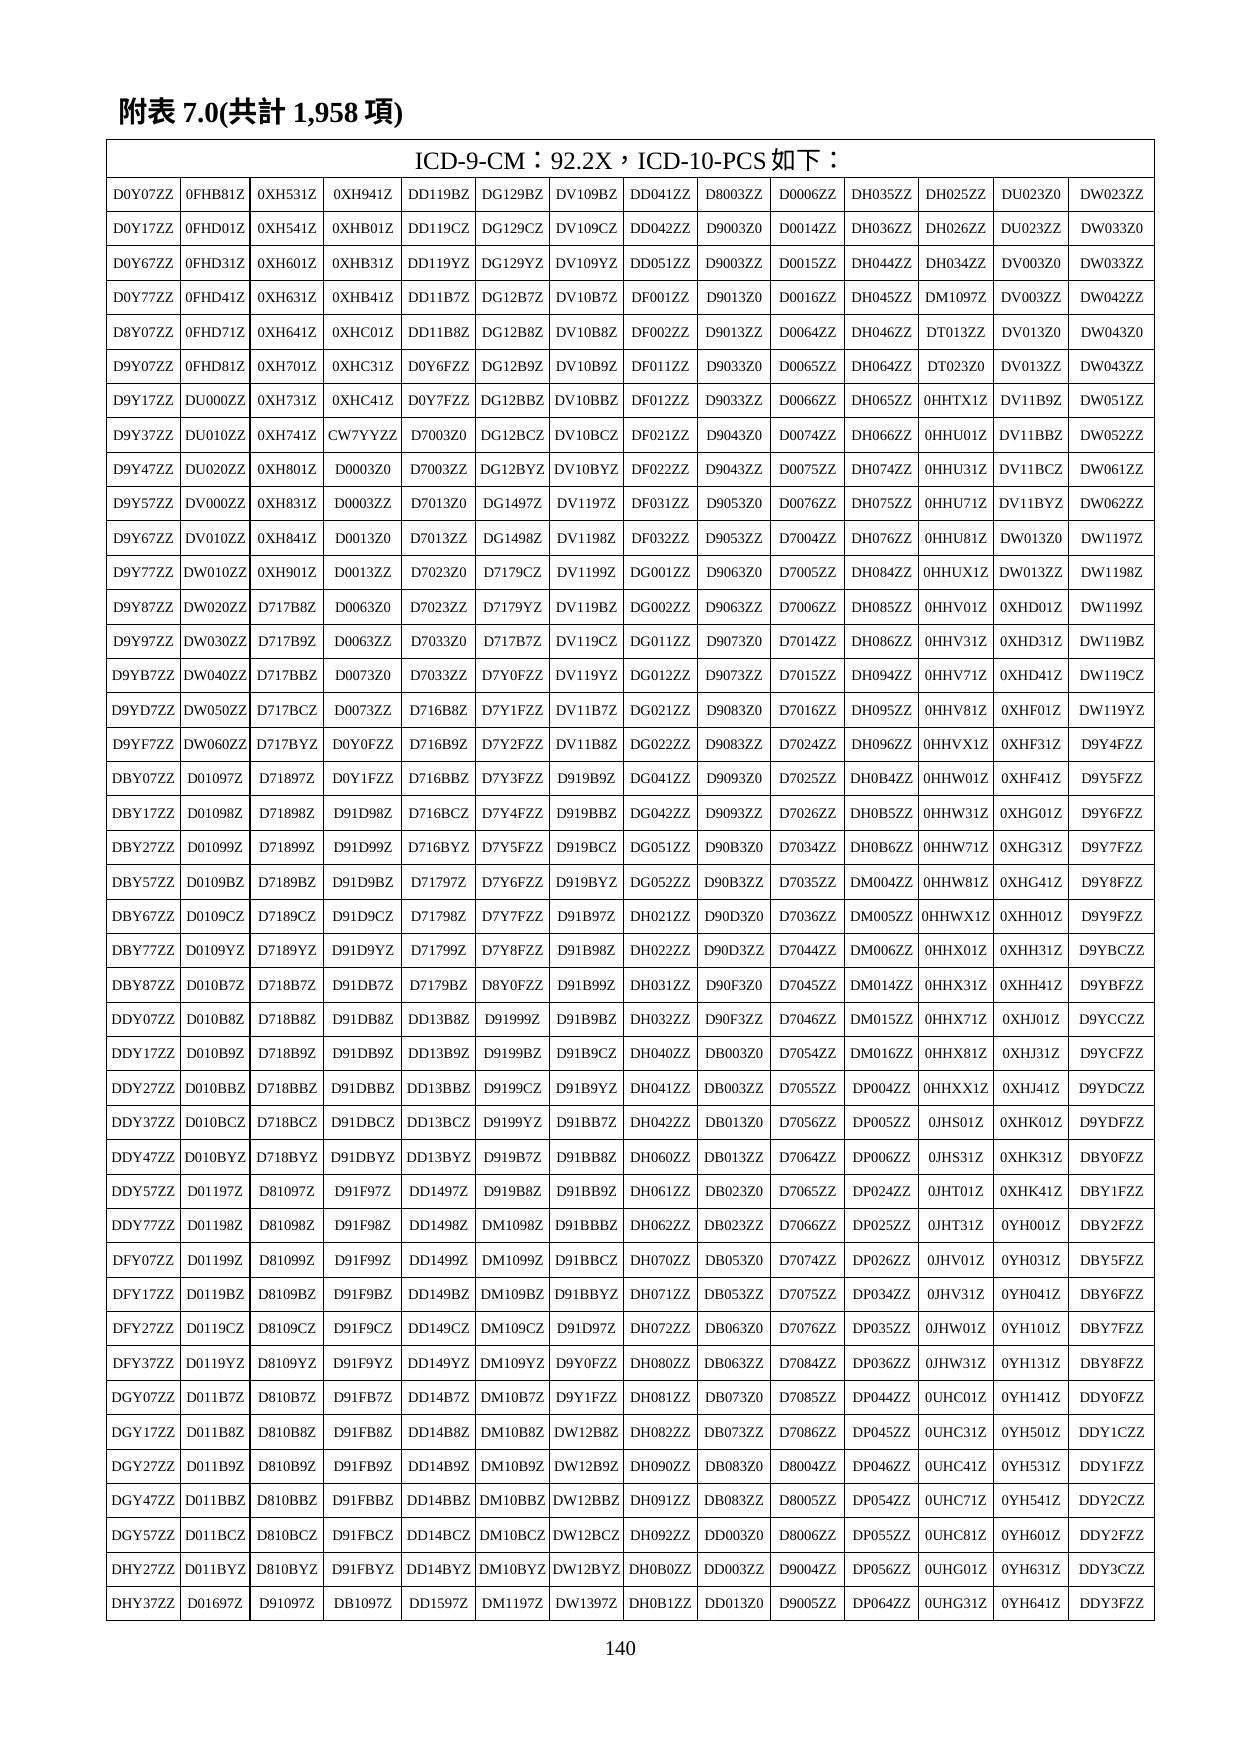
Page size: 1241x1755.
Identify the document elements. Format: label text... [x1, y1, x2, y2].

table_cell DP044ZZ [845, 1381, 918, 1414]
table_cell 0HHV31Z [919, 625, 993, 658]
table_cell 0FHD71Z [181, 315, 249, 348]
table_cell DD13B8Z [402, 1003, 475, 1036]
table_cell D7036ZZ [771, 900, 844, 933]
table_cell DP004ZZ [845, 1071, 918, 1105]
table_cell DG12BCZ [476, 418, 549, 452]
table_cell DP046ZZ [845, 1450, 918, 1483]
table_cell D91F97Z [324, 1175, 401, 1208]
table_cell D9073Z0 [698, 625, 770, 658]
table_cell D7Y4FZZ [476, 796, 549, 830]
table_cell DV10BBZ [550, 384, 623, 417]
table_cell DB063ZZ [698, 1346, 770, 1380]
table_cell D91B99Z [550, 968, 623, 1002]
table_cell DW119YZ [1069, 693, 1154, 727]
table_cell DH075ZZ [845, 487, 918, 520]
table_cell D91DB9Z [324, 1037, 401, 1070]
table_cell 0HHUX1Z [919, 556, 993, 589]
table_cell DW051ZZ [1069, 384, 1154, 417]
table_cell D7189BZ [251, 865, 323, 898]
table_cell DB013ZZ [698, 1140, 770, 1173]
table_header ICD-9-CM：92.2X，ICD-10-PCS如下： [107, 140, 1154, 177]
table_cell 0XHF01Z [994, 693, 1068, 727]
table_cell D7026ZZ [771, 796, 844, 830]
table_cell D9Y37ZZ [107, 418, 180, 452]
table_cell DH066ZZ [845, 418, 918, 452]
table_cell D91F9BZ [324, 1278, 401, 1311]
table_cell DD14BCZ [402, 1518, 475, 1552]
table_cell DD14B7Z [402, 1381, 475, 1414]
table_cell D90B3ZZ [698, 865, 770, 898]
table_cell DH061ZZ [624, 1175, 697, 1208]
table_cell D91BB8Z [550, 1140, 623, 1173]
table_cell DW060ZZ [181, 728, 249, 761]
table_cell 0XHJ31Z [994, 1037, 1068, 1070]
table_cell DDY57ZZ [107, 1175, 180, 1208]
table_cell DH080ZZ [624, 1346, 697, 1380]
table_cell D7Y7FZZ [476, 900, 549, 933]
table_cell D919B9Z [550, 762, 623, 795]
table_cell DF032ZZ [624, 521, 697, 555]
table_cell DV1197Z [550, 487, 623, 520]
table_cell DD14BBZ [402, 1484, 475, 1517]
table_cell DH095ZZ [845, 693, 918, 727]
table_cell 0FHD01Z [181, 212, 249, 245]
table_cell DFY27ZZ [107, 1312, 180, 1345]
table_cell DV11B9Z [994, 384, 1068, 417]
table_cell D011BBZ [181, 1484, 249, 1517]
table_cell DP024ZZ [845, 1175, 918, 1208]
table_cell D717BBZ [251, 659, 323, 692]
table_cell 0JHT31Z [919, 1209, 993, 1242]
table_cell D716BYZ [402, 831, 475, 864]
table_cell D7075ZZ [771, 1278, 844, 1311]
table_cell DW061ZZ [1069, 453, 1154, 486]
table_cell DH040ZZ [624, 1037, 697, 1070]
table_cell D9Y1FZZ [550, 1381, 623, 1414]
table_cell D7Y2FZZ [476, 728, 549, 761]
table_cell DF011ZZ [624, 350, 697, 383]
table_cell DW010ZZ [181, 556, 249, 589]
table_cell D91DBYZ [324, 1140, 401, 1173]
table_cell DM109BZ [476, 1278, 549, 1311]
table_cell D91FBYZ [324, 1553, 401, 1586]
table_cell D716BCZ [402, 796, 475, 830]
table_cell 0JHW01Z [919, 1312, 993, 1345]
table_cell D0014ZZ [771, 212, 844, 245]
table_cell D810B7Z [251, 1381, 323, 1414]
table_cell D7Y5FZZ [476, 831, 549, 864]
table_cell DH025ZZ [919, 178, 993, 211]
table_cell D01198Z [181, 1209, 249, 1242]
table_cell D9033Z0 [698, 350, 770, 383]
table_cell DM10BCZ [476, 1518, 549, 1552]
table_cell DP026ZZ [845, 1243, 918, 1277]
table_cell D91FB7Z [324, 1381, 401, 1414]
table_cell DT023Z0 [919, 350, 993, 383]
table_cell DD1597Z [402, 1587, 475, 1620]
table_cell D91B98Z [550, 934, 623, 967]
table_cell DH0B4ZZ [845, 762, 918, 795]
table_cell DD119YZ [402, 246, 475, 280]
table_cell D9053Z0 [698, 487, 770, 520]
table_cell D91D9YZ [324, 934, 401, 967]
table_cell D718BBZ [251, 1071, 323, 1105]
table_cell D90D3ZZ [698, 934, 770, 967]
table_cell DU010ZZ [181, 418, 249, 452]
table_cell DM1097Z [919, 281, 993, 314]
table_cell DB053ZZ [698, 1278, 770, 1311]
table_cell DG022ZZ [624, 728, 697, 761]
table_cell D011BCZ [181, 1518, 249, 1552]
table_cell DH032ZZ [624, 1003, 697, 1036]
table_cell D7Y0FZZ [476, 659, 549, 692]
table_cell DV11B7Z [550, 693, 623, 727]
table_cell D9Y4FZZ [1069, 728, 1154, 761]
table_cell D7066ZZ [771, 1209, 844, 1242]
table_cell D91F9CZ [324, 1312, 401, 1345]
table_cell DBY67ZZ [107, 900, 180, 933]
table_cell 0JHW31Z [919, 1346, 993, 1380]
table_cell D7015ZZ [771, 659, 844, 692]
table_cell D0Y1FZZ [324, 762, 401, 795]
table_cell DW023ZZ [1069, 178, 1154, 211]
table_cell D91B9YZ [550, 1071, 623, 1105]
table_cell DM006ZZ [845, 934, 918, 967]
table_cell DD003ZZ [698, 1553, 770, 1586]
table_cell D716B9Z [402, 728, 475, 761]
table_cell DW1397Z [550, 1587, 623, 1620]
table_cell D0Y07ZZ [107, 178, 180, 211]
table_cell 0XH941Z [324, 178, 401, 211]
table_cell DBY27ZZ [107, 831, 180, 864]
table_cell DD1497Z [402, 1175, 475, 1208]
table_cell D919BBZ [550, 796, 623, 830]
table_cell D7013ZZ [402, 521, 475, 555]
table_cell DD13BCZ [402, 1106, 475, 1139]
table_cell DDY3FZZ [1069, 1587, 1154, 1620]
table_cell DGY57ZZ [107, 1518, 180, 1552]
table_cell 0HHX31Z [919, 968, 993, 1002]
table_cell DD051ZZ [624, 246, 697, 280]
table_cell DG1498Z [476, 521, 549, 555]
table_cell DH064ZZ [845, 350, 918, 383]
table_cell DH046ZZ [845, 315, 918, 348]
table_cell 0XHF41Z [994, 762, 1068, 795]
table_cell DH0B0ZZ [624, 1553, 697, 1586]
table_cell D7Y6FZZ [476, 865, 549, 898]
table_cell D718BCZ [251, 1106, 323, 1139]
table_cell D7045ZZ [771, 968, 844, 1002]
table_cell DBY5FZZ [1069, 1243, 1154, 1277]
table_cell DB003Z0 [698, 1037, 770, 1070]
table_cell D0013ZZ [324, 556, 401, 589]
table_cell 0UHC31Z [919, 1415, 993, 1448]
table_cell D7179YZ [476, 590, 549, 623]
table_cell D01697Z [181, 1587, 249, 1620]
table_cell DG021ZZ [624, 693, 697, 727]
table_cell D7035ZZ [771, 865, 844, 898]
table_cell DW1198Z [1069, 556, 1154, 589]
table_cell D9YB7ZZ [107, 659, 180, 692]
table_cell DDY07ZZ [107, 1003, 180, 1036]
table_cell DGY07ZZ [107, 1381, 180, 1414]
table_cell D7064ZZ [771, 1140, 844, 1173]
table_cell DP005ZZ [845, 1106, 918, 1139]
table_cell D9YCFZZ [1069, 1037, 1154, 1070]
table_cell D9YCCZZ [1069, 1003, 1154, 1036]
table_cell DH070ZZ [624, 1243, 697, 1277]
table_cell D90D3Z0 [698, 900, 770, 933]
table_cell DH026ZZ [919, 212, 993, 245]
table_cell DH084ZZ [845, 556, 918, 589]
table_cell DV109CZ [550, 212, 623, 245]
text 附表7.0(共計1,958項) [118, 89, 1122, 131]
table_cell DP045ZZ [845, 1415, 918, 1448]
table_cell DG052ZZ [624, 865, 697, 898]
table_cell DW050ZZ [181, 693, 249, 727]
table_cell DD119CZ [402, 212, 475, 245]
table_cell D011BYZ [181, 1553, 249, 1586]
table_cell 0XHC31Z [324, 350, 401, 383]
table_cell D0016ZZ [771, 281, 844, 314]
table_cell DBY1FZZ [1069, 1175, 1154, 1208]
table_cell DDY27ZZ [107, 1071, 180, 1105]
table_cell DD11B7Z [402, 281, 475, 314]
table_cell DW12B8Z [550, 1415, 623, 1448]
table_cell DH031ZZ [624, 968, 697, 1002]
table_cell DDY17ZZ [107, 1037, 180, 1070]
table_cell DG12BYZ [476, 453, 549, 486]
table_cell D8109BZ [251, 1278, 323, 1311]
table_cell D9053ZZ [698, 521, 770, 555]
table_cell D9013ZZ [698, 315, 770, 348]
table_cell DW1199Z [1069, 590, 1154, 623]
table_cell D9Y97ZZ [107, 625, 180, 658]
table_cell D90F3Z0 [698, 968, 770, 1002]
table_cell 0HHW01Z [919, 762, 993, 795]
table_cell D8006ZZ [771, 1518, 844, 1552]
table_cell DG011ZZ [624, 625, 697, 658]
table_cell DH065ZZ [845, 384, 918, 417]
table_cell 0XHJ41Z [994, 1071, 1068, 1105]
table_cell DV013Z0 [994, 315, 1068, 348]
table_cell D7023ZZ [402, 590, 475, 623]
table_cell 0XHG31Z [994, 831, 1068, 864]
table_cell D7179BZ [402, 968, 475, 1002]
table_cell D9YBCZZ [1069, 934, 1154, 967]
table_cell DV119YZ [550, 659, 623, 692]
table_cell D7023Z0 [402, 556, 475, 589]
table_cell 0FHB81Z [181, 178, 249, 211]
table_cell 0YH541Z [994, 1484, 1068, 1517]
table_cell D8005ZZ [771, 1484, 844, 1517]
table_cell DG129YZ [476, 246, 549, 280]
table_cell 0XH531Z [251, 178, 323, 211]
table_cell DP006ZZ [845, 1140, 918, 1173]
table_cell DW119BZ [1069, 625, 1154, 658]
table_cell DH062ZZ [624, 1209, 697, 1242]
table_cell DH044ZZ [845, 246, 918, 280]
table_cell D9199BZ [476, 1037, 549, 1070]
table_cell 0FHD81Z [181, 350, 249, 383]
table_cell D919BCZ [550, 831, 623, 864]
table_cell DW12BBZ [550, 1484, 623, 1517]
table_cell D91BBBZ [550, 1209, 623, 1242]
table_cell D7054ZZ [771, 1037, 844, 1070]
table_cell DW12BYZ [550, 1553, 623, 1586]
table_cell D7016ZZ [771, 693, 844, 727]
table_cell 0XHJ01Z [994, 1003, 1068, 1036]
table_cell D010BCZ [181, 1106, 249, 1139]
table_cell DP036ZZ [845, 1346, 918, 1380]
table_cell D810BBZ [251, 1484, 323, 1517]
table_cell DB053Z0 [698, 1243, 770, 1277]
table_cell D7003ZZ [402, 453, 475, 486]
table_cell 0UHG01Z [919, 1553, 993, 1586]
table_cell D010B9Z [181, 1037, 249, 1070]
table_cell DF021ZZ [624, 418, 697, 452]
table_cell DDY1CZZ [1069, 1415, 1154, 1448]
table_cell DH0B1ZZ [624, 1587, 697, 1620]
table_cell D9Y57ZZ [107, 487, 180, 520]
table_cell D0109YZ [181, 934, 249, 967]
table_cell D91F99Z [324, 1243, 401, 1277]
table_cell DM015ZZ [845, 1003, 918, 1036]
table_cell D9YDFZZ [1069, 1106, 1154, 1139]
table_cell D91DB7Z [324, 968, 401, 1002]
table_cell 0XH841Z [251, 521, 323, 555]
table_cell DD003Z0 [698, 1518, 770, 1552]
table_cell D91FBBZ [324, 1484, 401, 1517]
table_cell DD149CZ [402, 1312, 475, 1345]
table_cell DV10B7Z [550, 281, 623, 314]
table_cell DG012ZZ [624, 659, 697, 692]
table_cell DBY77ZZ [107, 934, 180, 967]
table_cell D01197Z [181, 1175, 249, 1208]
table_cell 0XH631Z [251, 281, 323, 314]
table_cell DH094ZZ [845, 659, 918, 692]
table_cell D9063ZZ [698, 590, 770, 623]
table_cell 0YH101Z [994, 1312, 1068, 1345]
table_cell DW062ZZ [1069, 487, 1154, 520]
table_cell 0FHD31Z [181, 246, 249, 280]
table_cell D0Y6FZZ [402, 350, 475, 383]
table_cell D91FB9Z [324, 1450, 401, 1483]
table_cell DGY47ZZ [107, 1484, 180, 1517]
table_cell D919B7Z [476, 1140, 549, 1173]
table_cell D7076ZZ [771, 1312, 844, 1345]
table_cell D8Y07ZZ [107, 315, 180, 348]
table_cell D91B9CZ [550, 1037, 623, 1070]
table_cell D81098Z [251, 1209, 323, 1242]
table_cell DGY17ZZ [107, 1415, 180, 1448]
table_cell DV000ZZ [181, 487, 249, 520]
table_cell DH041ZZ [624, 1071, 697, 1105]
table_cell DW013Z0 [994, 521, 1068, 555]
table_cell D7014ZZ [771, 625, 844, 658]
table_cell DP034ZZ [845, 1278, 918, 1311]
table_cell 0UHC01Z [919, 1381, 993, 1414]
table_cell D0Y67ZZ [107, 246, 180, 280]
table_cell 0JHS31Z [919, 1140, 993, 1173]
table_cell D9073ZZ [698, 659, 770, 692]
table_cell D716B8Z [402, 693, 475, 727]
table_cell 0XHD31Z [994, 625, 1068, 658]
table_cell 0FHD41Z [181, 281, 249, 314]
table_cell D91097Z [251, 1587, 323, 1620]
table_cell DDY0FZZ [1069, 1381, 1154, 1414]
table_cell D7046ZZ [771, 1003, 844, 1036]
table_cell DV10BYZ [550, 453, 623, 486]
table_cell DV003Z0 [994, 246, 1068, 280]
table_cell DM10B7Z [476, 1381, 549, 1414]
table_cell DV10B8Z [550, 315, 623, 348]
table_cell 0YH531Z [994, 1450, 1068, 1483]
table_cell DW040ZZ [181, 659, 249, 692]
table_cell DM1099Z [476, 1243, 549, 1277]
table_cell 0HHTX1Z [919, 384, 993, 417]
table_cell DM10BYZ [476, 1553, 549, 1586]
table_cell 0HHU81Z [919, 521, 993, 555]
table_cell D01099Z [181, 831, 249, 864]
table_cell D7013Z0 [402, 487, 475, 520]
table_cell D9YD7ZZ [107, 693, 180, 727]
table_cell DDY2CZZ [1069, 1484, 1154, 1517]
table_cell DB013Z0 [698, 1106, 770, 1139]
table_cell D717B7Z [476, 625, 549, 658]
table_cell D81097Z [251, 1175, 323, 1208]
table_cell 0XHD41Z [994, 659, 1068, 692]
table_cell D0119CZ [181, 1312, 249, 1345]
table_cell D7Y1FZZ [476, 693, 549, 727]
table_cell DD14BYZ [402, 1553, 475, 1586]
table_cell DM10B8Z [476, 1415, 549, 1448]
table_cell D010B8Z [181, 1003, 249, 1036]
table_cell DD13B9Z [402, 1037, 475, 1070]
table_cell DH072ZZ [624, 1312, 697, 1345]
table_cell DFY17ZZ [107, 1278, 180, 1311]
table_cell 0XH901Z [251, 556, 323, 589]
table_cell D919B8Z [476, 1175, 549, 1208]
table_cell D71798Z [402, 900, 475, 933]
table_cell D8Y0FZZ [476, 968, 549, 1002]
table_cell DG12B7Z [476, 281, 549, 314]
table_cell D010BBZ [181, 1071, 249, 1105]
table_cell DU023ZZ [994, 212, 1068, 245]
table_cell D0006ZZ [771, 178, 844, 211]
table_cell DH071ZZ [624, 1278, 697, 1311]
table_cell DW043ZZ [1069, 350, 1154, 383]
table_cell D91BBCZ [550, 1243, 623, 1277]
table_cell D810B9Z [251, 1450, 323, 1483]
table_cell DU020ZZ [181, 453, 249, 486]
table_cell DP025ZZ [845, 1209, 918, 1242]
table_cell DH090ZZ [624, 1450, 697, 1483]
table_cell DV1198Z [550, 521, 623, 555]
table_cell D9093Z0 [698, 762, 770, 795]
table_cell D0003Z0 [324, 453, 401, 486]
table_cell D9003Z0 [698, 212, 770, 245]
table_cell DV1199Z [550, 556, 623, 589]
table_cell D91FB8Z [324, 1415, 401, 1448]
table_cell DW12B9Z [550, 1450, 623, 1483]
table_cell D0015ZZ [771, 246, 844, 280]
table_cell CW7YYZZ [324, 418, 401, 452]
table_cell D717BCZ [251, 693, 323, 727]
table_cell 0HHW81Z [919, 865, 993, 898]
table_cell D71898Z [251, 796, 323, 830]
table_cell D9Y5FZZ [1069, 762, 1154, 795]
table_cell 0HHV01Z [919, 590, 993, 623]
table_cell DBY7FZZ [1069, 1312, 1154, 1345]
table_cell 0XH601Z [251, 246, 323, 280]
table_cell D91BB7Z [550, 1106, 623, 1139]
table_cell D7033ZZ [402, 659, 475, 692]
table_cell DM1098Z [476, 1209, 549, 1242]
table_cell DV10B9Z [550, 350, 623, 383]
table_cell DW020ZZ [181, 590, 249, 623]
table_cell DB073Z0 [698, 1381, 770, 1414]
table_cell DB063Z0 [698, 1312, 770, 1345]
table_cell 0YH041Z [994, 1278, 1068, 1311]
table_cell D7024ZZ [771, 728, 844, 761]
table_cell D0013Z0 [324, 521, 401, 555]
table_cell 0XHK41Z [994, 1175, 1068, 1208]
table_cell 0XHF31Z [994, 728, 1068, 761]
table_cell DH081ZZ [624, 1381, 697, 1414]
table_cell DBY8FZZ [1069, 1346, 1154, 1380]
table_cell D8109YZ [251, 1346, 323, 1380]
table_cell DDY3CZZ [1069, 1553, 1154, 1586]
table_cell D7189CZ [251, 900, 323, 933]
table_cell D0Y7FZZ [402, 384, 475, 417]
table_cell D9Y47ZZ [107, 453, 180, 486]
table_cell DW013ZZ [994, 556, 1068, 589]
table_cell 0XHK31Z [994, 1140, 1068, 1173]
table_cell DH036ZZ [845, 212, 918, 245]
table_cell DV013ZZ [994, 350, 1068, 383]
table_cell 0HHU71Z [919, 487, 993, 520]
table_cell D8109CZ [251, 1312, 323, 1345]
table_cell D0073ZZ [324, 693, 401, 727]
table_cell D7Y8FZZ [476, 934, 549, 967]
table_cell 0JHS01Z [919, 1106, 993, 1139]
table_cell DH092ZZ [624, 1518, 697, 1552]
table_cell DH045ZZ [845, 281, 918, 314]
table_cell D7085ZZ [771, 1381, 844, 1414]
table_cell D7084ZZ [771, 1346, 844, 1380]
table_cell D717BYZ [251, 728, 323, 761]
table_cell D8004ZZ [771, 1450, 844, 1483]
table_cell 0XH641Z [251, 315, 323, 348]
table_cell DD013Z0 [698, 1587, 770, 1620]
table_cell 0XHC01Z [324, 315, 401, 348]
table_cell DH091ZZ [624, 1484, 697, 1517]
table_cell DH082ZZ [624, 1415, 697, 1448]
table_cell DFY07ZZ [107, 1243, 180, 1277]
table_cell D810BYZ [251, 1553, 323, 1586]
table_cell DG12B9Z [476, 350, 549, 383]
table_cell D0119BZ [181, 1278, 249, 1311]
table_cell DBY87ZZ [107, 968, 180, 1002]
table_cell DD119BZ [402, 178, 475, 211]
table_cell DD1498Z [402, 1209, 475, 1242]
table_cell DG001ZZ [624, 556, 697, 589]
table_cell DHY37ZZ [107, 1587, 180, 1620]
table_cell DD14B8Z [402, 1415, 475, 1448]
table_cell DG042ZZ [624, 796, 697, 830]
table_cell DW033ZZ [1069, 246, 1154, 280]
table_cell D91BB9Z [550, 1175, 623, 1208]
table_cell DD041ZZ [624, 178, 697, 211]
table_cell D9YF7ZZ [107, 728, 180, 761]
table_cell DW042ZZ [1069, 281, 1154, 314]
table_cell D7044ZZ [771, 934, 844, 967]
table_cell DG051ZZ [624, 831, 697, 864]
table_cell DH034ZZ [919, 246, 993, 280]
table_cell D91D99Z [324, 831, 401, 864]
table_cell DT013ZZ [919, 315, 993, 348]
table_cell 0HHW31Z [919, 796, 993, 830]
table_cell DW033Z0 [1069, 212, 1154, 245]
table_cell D0Y77ZZ [107, 281, 180, 314]
table_cell DBY0FZZ [1069, 1140, 1154, 1173]
table_cell D91BBYZ [550, 1278, 623, 1311]
table_cell DV003ZZ [994, 281, 1068, 314]
table_cell 0XHH01Z [994, 900, 1068, 933]
table_cell 0XHB01Z [324, 212, 401, 245]
table_cell 0YH031Z [994, 1243, 1068, 1277]
table_cell D91DBCZ [324, 1106, 401, 1139]
table_cell D7065ZZ [771, 1175, 844, 1208]
table_cell D9Y7FZZ [1069, 831, 1154, 864]
table_cell DDY37ZZ [107, 1106, 180, 1139]
table_cell DU000ZZ [181, 384, 249, 417]
table_cell DG129BZ [476, 178, 549, 211]
table_cell DH086ZZ [845, 625, 918, 658]
table_cell DM109CZ [476, 1312, 549, 1345]
table_cell D91F9YZ [324, 1346, 401, 1380]
table_cell D9033ZZ [698, 384, 770, 417]
table_cell 0XH731Z [251, 384, 323, 417]
table_cell DB073ZZ [698, 1415, 770, 1448]
table_cell DG041ZZ [624, 762, 697, 795]
table_cell 0XHH41Z [994, 968, 1068, 1002]
table_cell DV11B8Z [550, 728, 623, 761]
table_cell D0063ZZ [324, 625, 401, 658]
table_cell D0074ZZ [771, 418, 844, 452]
table_cell DV109YZ [550, 246, 623, 280]
table_cell D9Y6FZZ [1069, 796, 1154, 830]
table_cell D011B7Z [181, 1381, 249, 1414]
table_cell D9Y87ZZ [107, 590, 180, 623]
table_cell D91F98Z [324, 1209, 401, 1242]
table_cell D91D9BZ [324, 865, 401, 898]
table_cell D0Y17ZZ [107, 212, 180, 245]
table_cell D810B8Z [251, 1415, 323, 1448]
table_cell 0YH141Z [994, 1381, 1068, 1414]
table_cell DW052ZZ [1069, 418, 1154, 452]
table_cell D71897Z [251, 762, 323, 795]
table_cell 0HHWX1Z [919, 900, 993, 933]
table_cell DH0B5ZZ [845, 796, 918, 830]
table_cell DV11BBZ [994, 418, 1068, 452]
table_cell DW119CZ [1069, 659, 1154, 692]
table_cell D0063Z0 [324, 590, 401, 623]
table_cell D9003ZZ [698, 246, 770, 280]
table_cell DH060ZZ [624, 1140, 697, 1173]
table_cell D8003ZZ [698, 178, 770, 211]
table_cell DG12B8Z [476, 315, 549, 348]
table_cell D7034ZZ [771, 831, 844, 864]
table_cell D9YDCZZ [1069, 1071, 1154, 1105]
table_cell DP064ZZ [845, 1587, 918, 1620]
table_cell D919BYZ [550, 865, 623, 898]
table_cell D9Y77ZZ [107, 556, 180, 589]
table_cell D011B9Z [181, 1450, 249, 1483]
table_cell DF002ZZ [624, 315, 697, 348]
table_cell D91D97Z [550, 1312, 623, 1345]
table_cell DH085ZZ [845, 590, 918, 623]
table_cell 0XH701Z [251, 350, 323, 383]
table_cell DF012ZZ [624, 384, 697, 417]
table_cell DH076ZZ [845, 521, 918, 555]
table_cell 0JHV01Z [919, 1243, 993, 1277]
table_cell D7086ZZ [771, 1415, 844, 1448]
table_cell D7025ZZ [771, 762, 844, 795]
table_cell 0JHT01Z [919, 1175, 993, 1208]
table_cell DG1497Z [476, 487, 549, 520]
table_cell D716BBZ [402, 762, 475, 795]
table_cell DBY07ZZ [107, 762, 180, 795]
table_cell D9199YZ [476, 1106, 549, 1139]
table_cell D7056ZZ [771, 1106, 844, 1139]
table_cell DDY47ZZ [107, 1140, 180, 1173]
table_cell D01199Z [181, 1243, 249, 1277]
table_cell DP055ZZ [845, 1518, 918, 1552]
table_cell 0UHC71Z [919, 1484, 993, 1517]
table_cell DV11BYZ [994, 487, 1068, 520]
table_cell DH042ZZ [624, 1106, 697, 1139]
table_cell DH021ZZ [624, 900, 697, 933]
table_cell DB083Z0 [698, 1450, 770, 1483]
table_cell 0XHC41Z [324, 384, 401, 417]
table_cell D90B3Z0 [698, 831, 770, 864]
table_cell D91999Z [476, 1003, 549, 1036]
table_cell D71799Z [402, 934, 475, 967]
table_cell DH022ZZ [624, 934, 697, 967]
table_cell DW043Z0 [1069, 315, 1154, 348]
table_cell D9004ZZ [771, 1553, 844, 1586]
table_cell 0UHC81Z [919, 1518, 993, 1552]
table_cell D71899Z [251, 831, 323, 864]
table_cell D01098Z [181, 796, 249, 830]
table_cell 0YH001Z [994, 1209, 1068, 1242]
table_cell DV11BCZ [994, 453, 1068, 486]
table_cell DB003ZZ [698, 1071, 770, 1105]
table_cell DH096ZZ [845, 728, 918, 761]
table_cell D7189YZ [251, 934, 323, 967]
table_cell 0XHG01Z [994, 796, 1068, 830]
table_cell 0HHX71Z [919, 1003, 993, 1036]
table_cell D718B9Z [251, 1037, 323, 1070]
table_cell 0HHV81Z [919, 693, 993, 727]
table_cell D91DB8Z [324, 1003, 401, 1036]
table_cell 0HHW71Z [919, 831, 993, 864]
table_cell D7005ZZ [771, 556, 844, 589]
table_cell D9043Z0 [698, 418, 770, 452]
table_cell DG129CZ [476, 212, 549, 245]
table_cell DM016ZZ [845, 1037, 918, 1070]
table_cell DG12BBZ [476, 384, 549, 417]
table_cell DB083ZZ [698, 1484, 770, 1517]
table_cell D0119YZ [181, 1346, 249, 1380]
table_cell DF001ZZ [624, 281, 697, 314]
table_cell DDY2FZZ [1069, 1518, 1154, 1552]
table_cell DP035ZZ [845, 1312, 918, 1345]
table_cell DBY57ZZ [107, 865, 180, 898]
table_cell DF031ZZ [624, 487, 697, 520]
table_cell DHY27ZZ [107, 1553, 180, 1586]
table_cell 0HHU31Z [919, 453, 993, 486]
table_cell DD1499Z [402, 1243, 475, 1277]
table_cell D717B8Z [251, 590, 323, 623]
table_cell DP054ZZ [845, 1484, 918, 1517]
table_cell D9YBFZZ [1069, 968, 1154, 1002]
table_cell DFY37ZZ [107, 1346, 180, 1380]
table_cell DM005ZZ [845, 900, 918, 933]
table_cell DM10B9Z [476, 1450, 549, 1483]
table_cell DDY77ZZ [107, 1209, 180, 1242]
table_cell DM004ZZ [845, 865, 918, 898]
table_cell 0YH131Z [994, 1346, 1068, 1380]
table_cell D7003Z0 [402, 418, 475, 452]
table_cell 0HHV71Z [919, 659, 993, 692]
table_cell DD11B8Z [402, 315, 475, 348]
table_cell 0XH831Z [251, 487, 323, 520]
table_cell D718B8Z [251, 1003, 323, 1036]
table_cell 0XH541Z [251, 212, 323, 245]
table_cell D0075ZZ [771, 453, 844, 486]
table_cell DBY17ZZ [107, 796, 180, 830]
table_cell D7179CZ [476, 556, 549, 589]
table_cell D9Y67ZZ [107, 521, 180, 555]
table_cell DW1197Z [1069, 521, 1154, 555]
table_cell D91DBBZ [324, 1071, 401, 1105]
table_cell DD13BBZ [402, 1071, 475, 1105]
table_cell D7004ZZ [771, 521, 844, 555]
table_cell DV109BZ [550, 178, 623, 211]
table_cell DBY2FZZ [1069, 1209, 1154, 1242]
table_cell D01097Z [181, 762, 249, 795]
table_cell DDY1FZZ [1069, 1450, 1154, 1483]
table_cell DM1197Z [476, 1587, 549, 1620]
table_cell DU023Z0 [994, 178, 1068, 211]
table_cell D0003ZZ [324, 487, 401, 520]
table_cell 0XHK01Z [994, 1106, 1068, 1139]
table_cell DH0B6ZZ [845, 831, 918, 864]
table_cell D011B8Z [181, 1415, 249, 1448]
table_cell DH035ZZ [845, 178, 918, 211]
table_cell D81099Z [251, 1243, 323, 1277]
table_cell DB023ZZ [698, 1209, 770, 1242]
table_cell D0065ZZ [771, 350, 844, 383]
table_cell 0HHXX1Z [919, 1071, 993, 1105]
table_cell DGY27ZZ [107, 1450, 180, 1483]
table_cell D7Y3FZZ [476, 762, 549, 795]
table_cell D9093ZZ [698, 796, 770, 830]
table_cell D9043ZZ [698, 453, 770, 486]
table_cell DG002ZZ [624, 590, 697, 623]
table_cell 0HHX81Z [919, 1037, 993, 1070]
table_cell DBY6FZZ [1069, 1278, 1154, 1311]
table_cell D0Y0FZZ [324, 728, 401, 761]
table_cell 0UHG31Z [919, 1587, 993, 1620]
table_cell 0HHU01Z [919, 418, 993, 452]
table_cell D9013Z0 [698, 281, 770, 314]
table_cell DM10BBZ [476, 1484, 549, 1517]
table_cell D810BCZ [251, 1518, 323, 1552]
table_cell D71797Z [402, 865, 475, 898]
table_cell 0XHG41Z [994, 865, 1068, 898]
table_cell D9083Z0 [698, 693, 770, 727]
table_cell D0076ZZ [771, 487, 844, 520]
table_cell D91B9BZ [550, 1003, 623, 1036]
table_cell DH074ZZ [845, 453, 918, 486]
table_cell DD042ZZ [624, 212, 697, 245]
table_cell 0YH641Z [994, 1587, 1068, 1620]
table_cell DB023Z0 [698, 1175, 770, 1208]
table_cell DD149BZ [402, 1278, 475, 1311]
table_cell D91B97Z [550, 900, 623, 933]
table_cell DP056ZZ [845, 1553, 918, 1586]
table_cell D9005ZZ [771, 1587, 844, 1620]
table_cell DW12BCZ [550, 1518, 623, 1552]
table_cell DW030ZZ [181, 625, 249, 658]
table_cell 0YH601Z [994, 1518, 1068, 1552]
table_cell D9Y9FZZ [1069, 900, 1154, 933]
table_cell DV10BCZ [550, 418, 623, 452]
table_cell 0XHD01Z [994, 590, 1068, 623]
table_cell DF022ZZ [624, 453, 697, 486]
table_cell D91D9CZ [324, 900, 401, 933]
table_cell D9199CZ [476, 1071, 549, 1105]
table_cell DB1097Z [324, 1587, 401, 1620]
table_cell D0073Z0 [324, 659, 401, 692]
table_cell D91FBCZ [324, 1518, 401, 1552]
table_cell 0JHV31Z [919, 1278, 993, 1311]
table_cell 0YH631Z [994, 1553, 1068, 1586]
table_cell D010B7Z [181, 968, 249, 1002]
table_cell 0YH501Z [994, 1415, 1068, 1448]
table_cell 0XHB31Z [324, 246, 401, 280]
table_cell D010BYZ [181, 1140, 249, 1173]
table_cell D90F3ZZ [698, 1003, 770, 1036]
table_cell DD13BYZ [402, 1140, 475, 1173]
table_cell D0109BZ [181, 865, 249, 898]
table_cell D7074ZZ [771, 1243, 844, 1277]
table_cell 0XHH31Z [994, 934, 1068, 967]
table_cell D7033Z0 [402, 625, 475, 658]
table_cell D718BYZ [251, 1140, 323, 1173]
table_cell 0UHC41Z [919, 1450, 993, 1483]
table_cell 0XHB41Z [324, 281, 401, 314]
table_cell DM109YZ [476, 1346, 549, 1380]
table_cell D9063Z0 [698, 556, 770, 589]
table_cell DV010ZZ [181, 521, 249, 555]
table_cell DM014ZZ [845, 968, 918, 1002]
table_cell D91D98Z [324, 796, 401, 830]
table_cell D9Y8FZZ [1069, 865, 1154, 898]
table_cell D7055ZZ [771, 1071, 844, 1105]
table_cell DV119CZ [550, 625, 623, 658]
table_cell DD149YZ [402, 1346, 475, 1380]
table_cell DV119BZ [550, 590, 623, 623]
table_cell D9Y0FZZ [550, 1346, 623, 1380]
table_cell 0HHVX1Z [919, 728, 993, 761]
table_cell DD14B9Z [402, 1450, 475, 1483]
table_cell D717B9Z [251, 625, 323, 658]
table_cell D9Y07ZZ [107, 350, 180, 383]
table_cell D7006ZZ [771, 590, 844, 623]
table_cell 0HHX01Z [919, 934, 993, 967]
table_cell D9083ZZ [698, 728, 770, 761]
table_cell 0XH741Z [251, 418, 323, 452]
table_cell D0109CZ [181, 900, 249, 933]
table_cell 0XH801Z [251, 453, 323, 486]
table_cell D9Y17ZZ [107, 384, 180, 417]
table_cell D718B7Z [251, 968, 323, 1002]
table_cell D0064ZZ [771, 315, 844, 348]
table_cell D0066ZZ [771, 384, 844, 417]
